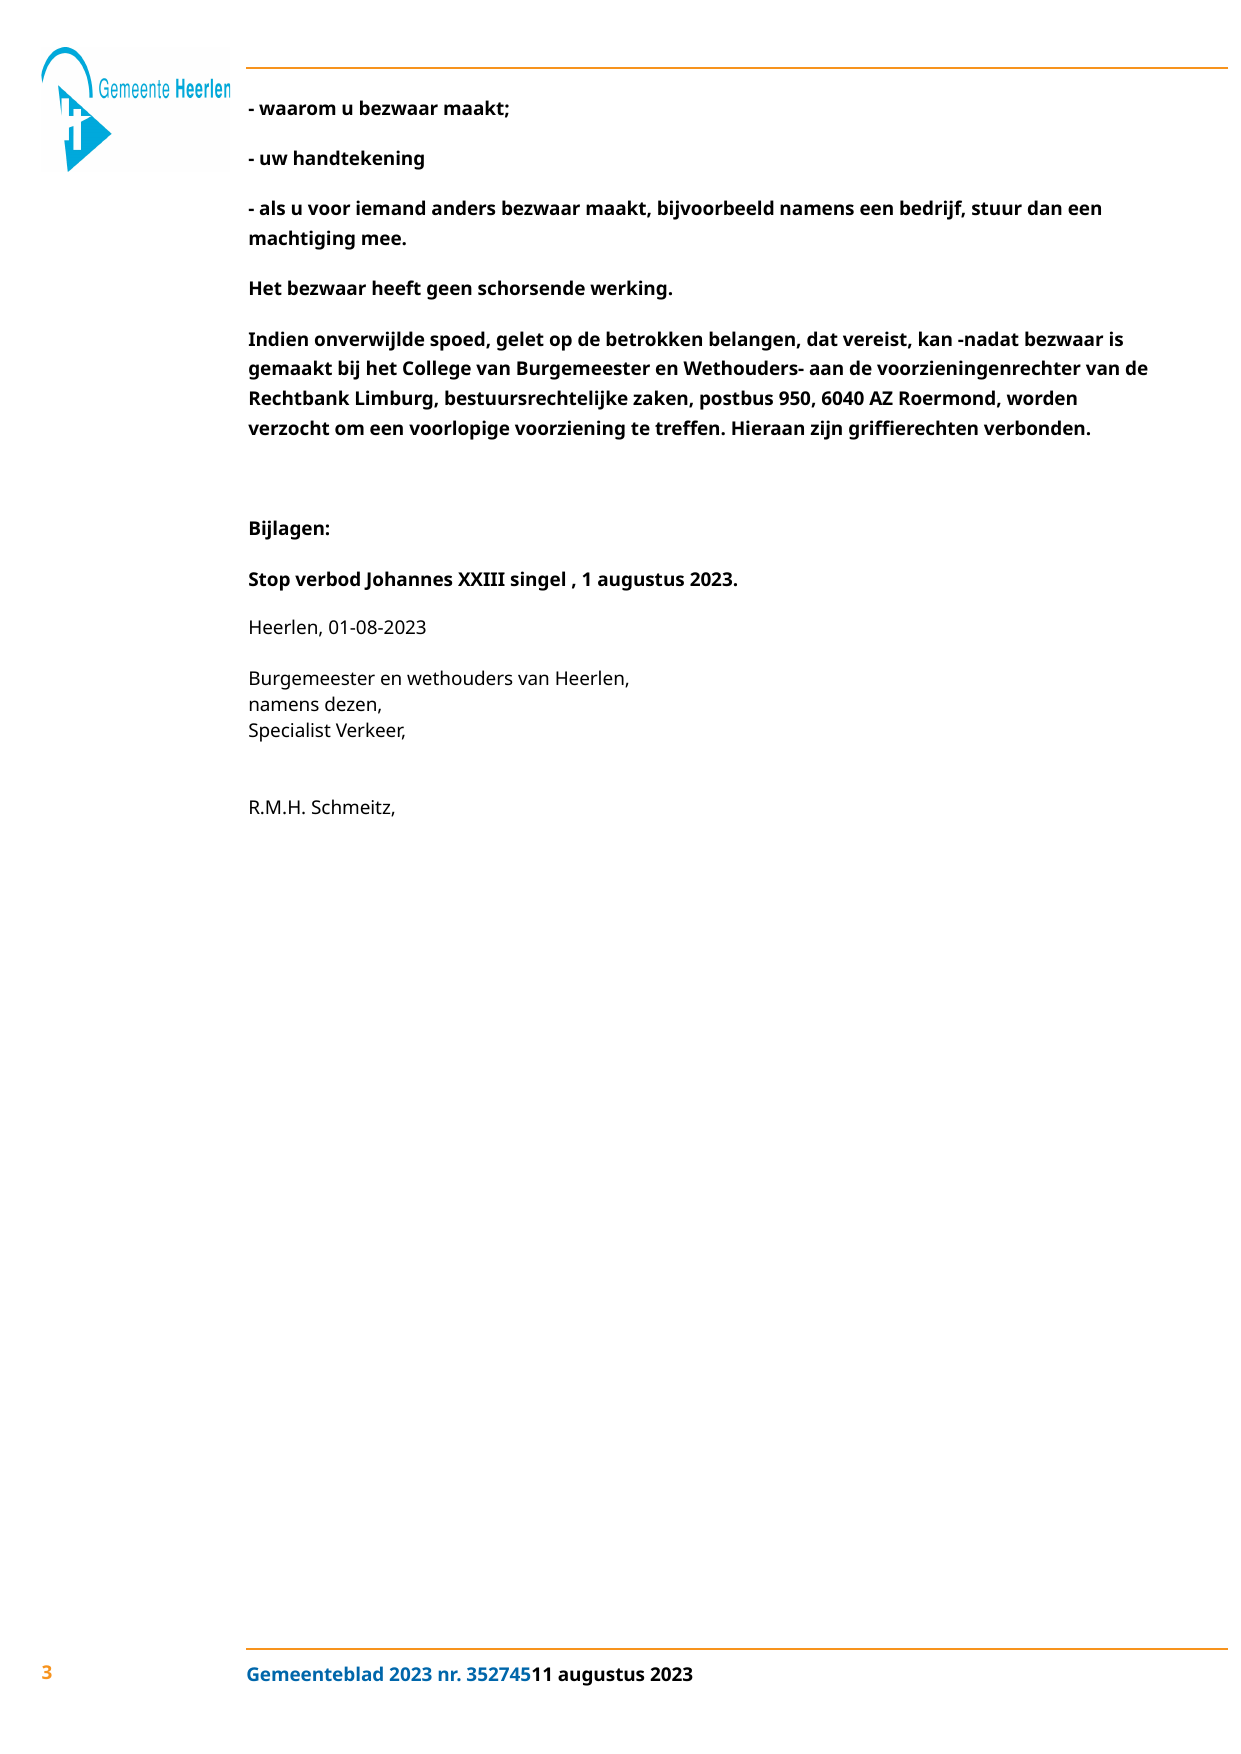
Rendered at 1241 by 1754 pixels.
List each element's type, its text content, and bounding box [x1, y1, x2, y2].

text - waarom u bezwaar maakt; [248, 95, 1152, 121]
text Het bezwaar heeft geen schorsende werking. [248, 276, 1152, 301]
text Bijlagen: [248, 516, 1152, 541]
text - als u voor iemand anders bezwaar maakt, bijvoorbeeld namens een bedrijf, stuur dan een machtiging mee. [248, 196, 1152, 251]
text R.M.H. Schmeitz, [248, 794, 1152, 820]
text Specialist Verkeer, [248, 717, 1152, 742]
picture [41, 47, 231, 172]
text - uw handtekening [248, 145, 1152, 171]
text Burgemeester en wethouders van Heerlen, [248, 665, 1152, 691]
text Indien onverwijlde spoed, gelet op de betrokken belangen, dat vereist, kan -nadat bezwaar is gemaakt bij het College van Burgemeester en Wethouders- aan de voorzieningenrechter van de Rechtbank Limburg, bestuursrechtelijke zaken, postbus 950, 6040 AZ Roermond, worden verzocht om een voorlopige voorziening te treffen. Hieraan zijn griffierechten verbonden. [248, 326, 1152, 441]
text Heerlen, 01-08-2023 [248, 614, 1152, 639]
text Stop verbod Johannes XXIII singel , 1 augustus 2023. [248, 566, 1152, 592]
text namens dezen, [248, 691, 1152, 717]
picture [41, 47, 59, 70]
